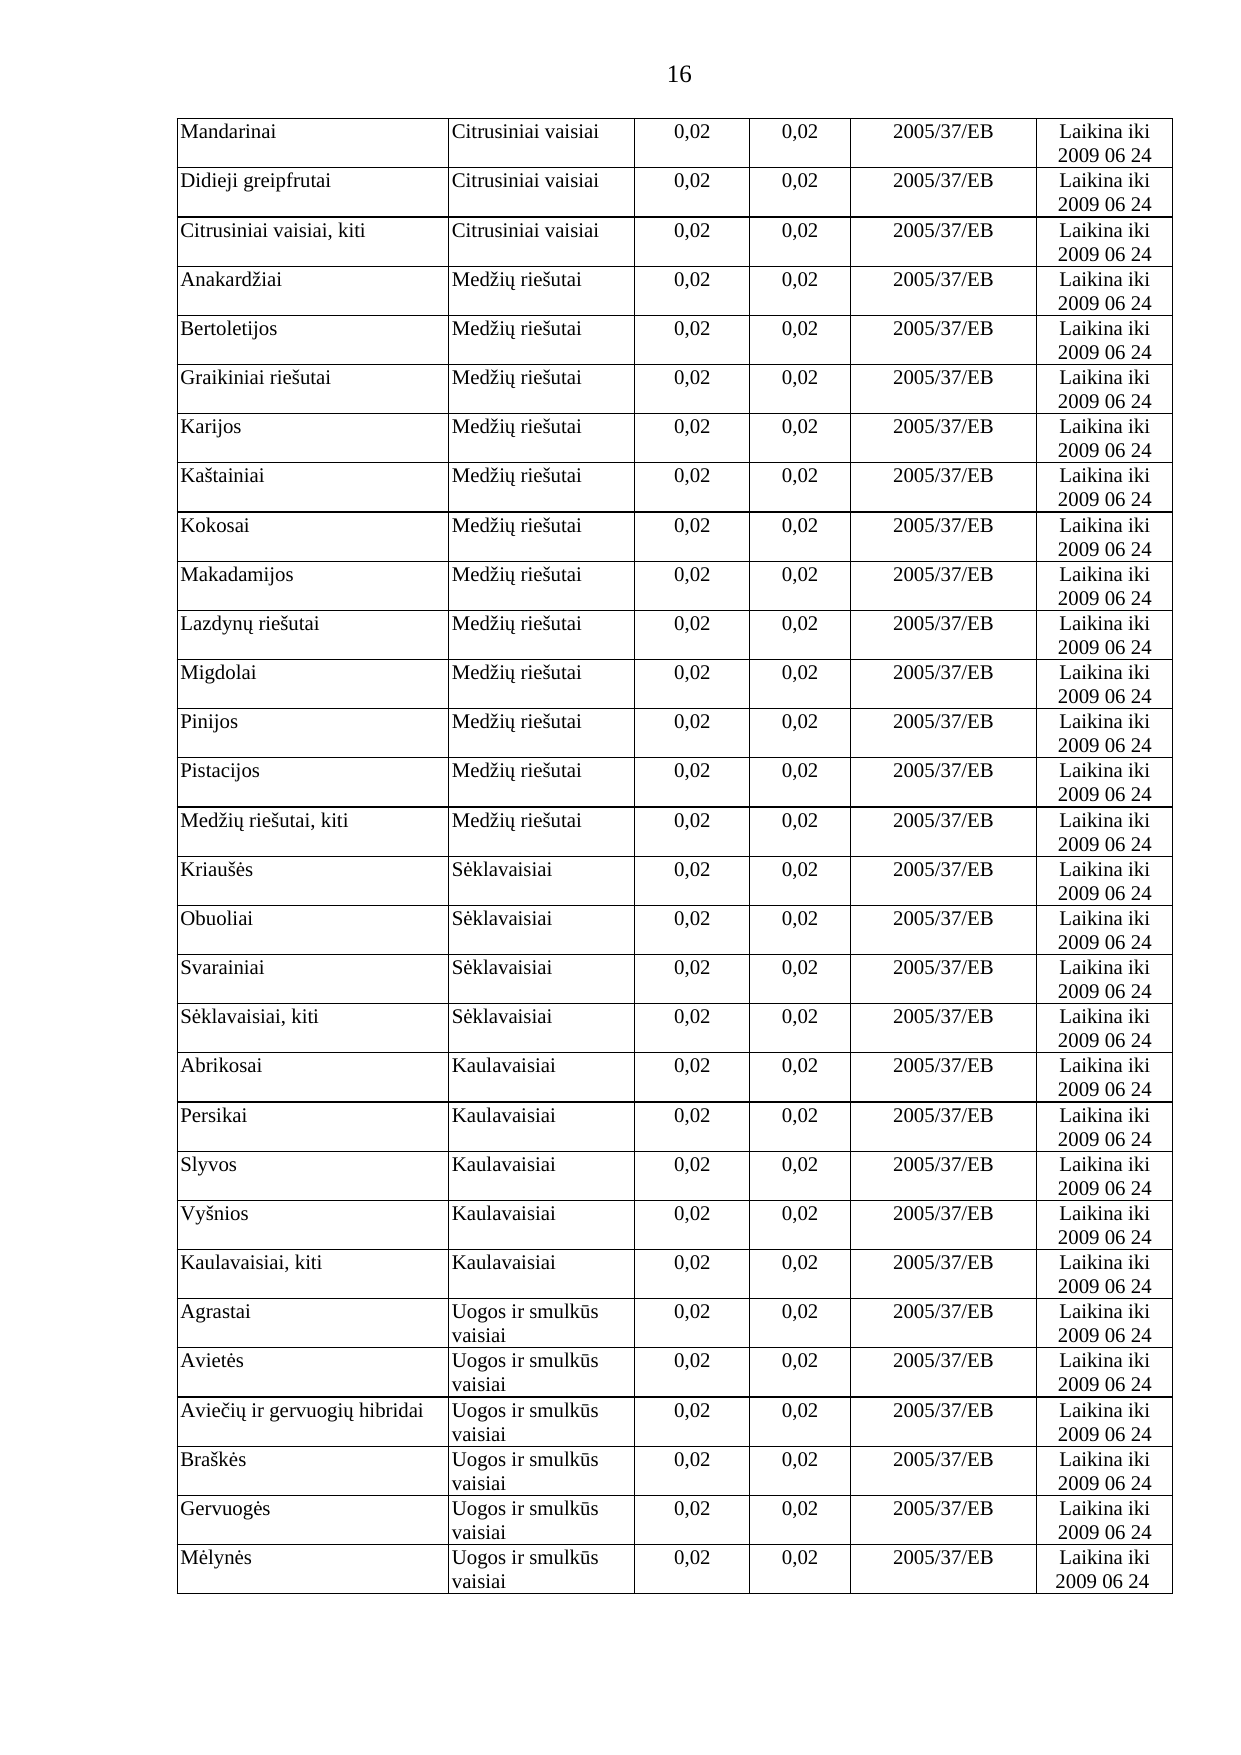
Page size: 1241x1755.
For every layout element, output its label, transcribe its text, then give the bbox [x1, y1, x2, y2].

table_cell 2005/37/EB [851, 414, 1036, 462]
table_cell 2005/37/EB [851, 1152, 1036, 1200]
table_cell Graikiniai riešutai [178, 365, 448, 413]
table_cell Laikina iki 2009 06 24 [1037, 267, 1172, 315]
table_cell Medžių riešutai [449, 316, 634, 364]
table_cell Avietės [178, 1348, 448, 1396]
table_cell Laikina iki 2009 06 24 [1037, 1447, 1172, 1495]
table_cell 2005/37/EB [851, 1250, 1036, 1298]
table_cell Laikina iki 2009 06 24 [1037, 1004, 1172, 1052]
table_cell 2005/37/EB [851, 1496, 1036, 1544]
table_cell Kaulavaisiai, kiti [178, 1250, 448, 1298]
table_cell 0,02 [635, 1152, 749, 1200]
table_cell 0,02 [635, 1250, 749, 1298]
table_cell Braškės [178, 1447, 448, 1495]
table_cell Citrusiniai vaisiai [449, 119, 634, 167]
table_cell 0,02 [635, 463, 749, 511]
table_cell 0,02 [635, 1398, 749, 1446]
table_cell Laikina iki 2009 06 24 [1037, 1299, 1172, 1347]
table_cell Sėklavaisiai [449, 1004, 634, 1052]
table_cell 0,02 [750, 365, 850, 413]
table_cell 2005/37/EB [851, 660, 1036, 708]
table_cell 2005/37/EB [851, 463, 1036, 511]
table_cell Medžių riešutai [449, 513, 634, 561]
table_cell Medžių riešutai [449, 267, 634, 315]
table_cell Laikina iki 2009 06 24 [1037, 1545, 1172, 1593]
table_cell 0,02 [635, 1004, 749, 1052]
table_cell 2005/37/EB [851, 1053, 1036, 1101]
table_cell Abrikosai [178, 1053, 448, 1101]
table_cell 0,02 [750, 414, 850, 462]
table_cell 0,02 [635, 1053, 749, 1101]
table_cell Didieji greipfrutai [178, 168, 448, 216]
table_cell 0,02 [635, 1447, 749, 1495]
table_cell Laikina iki 2009 06 24 [1037, 906, 1172, 954]
table_cell 0,02 [750, 1398, 850, 1446]
table_cell 0,02 [750, 709, 850, 757]
table_cell Medžių riešutai [449, 660, 634, 708]
table_cell 2005/37/EB [851, 709, 1036, 757]
table_cell Kriaušės [178, 857, 448, 905]
table_cell Migdolai [178, 660, 448, 708]
table_cell 0,02 [635, 218, 749, 266]
table_cell Pistacijos [178, 758, 448, 806]
table_cell Medžių riešutai [449, 709, 634, 757]
table_cell Mėlynės [178, 1545, 448, 1593]
table_cell Makadamijos [178, 562, 448, 610]
table_cell Laikina iki 2009 06 24 [1037, 1103, 1172, 1151]
table_cell 0,02 [750, 758, 850, 806]
table_cell Kokosai [178, 513, 448, 561]
table_cell Slyvos [178, 1152, 448, 1200]
table_cell 0,02 [635, 316, 749, 364]
table_cell 0,02 [750, 316, 850, 364]
table_cell 2005/37/EB [851, 1348, 1036, 1396]
table_cell 0,02 [750, 906, 850, 954]
table_cell 0,02 [635, 1496, 749, 1544]
table_cell Laikina iki 2009 06 24 [1037, 119, 1172, 167]
table_cell Laikina iki 2009 06 24 [1037, 1398, 1172, 1446]
table_cell 0,02 [635, 119, 749, 167]
table_cell 2005/37/EB [851, 758, 1036, 806]
table_cell Kaulavaisiai [449, 1103, 634, 1151]
table_cell 2005/37/EB [851, 1447, 1036, 1495]
table_cell Mandarinai [178, 119, 448, 167]
table_cell 2005/37/EB [851, 1103, 1036, 1151]
table_cell 2005/37/EB [851, 1398, 1036, 1446]
table_cell 0,02 [750, 463, 850, 511]
table_cell 0,02 [635, 1299, 749, 1347]
table_cell 0,02 [750, 611, 850, 659]
table_cell 2005/37/EB [851, 611, 1036, 659]
table_cell Lazdynų riešutai [178, 611, 448, 659]
table_cell Laikina iki 2009 06 24 [1037, 463, 1172, 511]
table_cell Laikina iki 2009 06 24 [1037, 611, 1172, 659]
table_cell 0,02 [750, 660, 850, 708]
table_cell 0,02 [750, 168, 850, 216]
table_cell 0,02 [635, 267, 749, 315]
table_cell Medžių riešutai, kiti [178, 808, 448, 856]
table_cell Uogos ir smulkūs vaisiai [449, 1496, 634, 1544]
table_cell 0,02 [750, 1152, 850, 1200]
table_cell 0,02 [635, 1545, 749, 1593]
table_cell Sėklavaisiai, kiti [178, 1004, 448, 1052]
table_cell 0,02 [635, 168, 749, 216]
table_cell 0,02 [635, 611, 749, 659]
table_cell 0,02 [750, 1053, 850, 1101]
table_cell 2005/37/EB [851, 513, 1036, 561]
table_cell Laikina iki 2009 06 24 [1037, 1250, 1172, 1298]
table_cell 0,02 [750, 955, 850, 1003]
table_cell 2005/37/EB [851, 218, 1036, 266]
table_cell Anakardžiai [178, 267, 448, 315]
table_cell Uogos ir smulkūs vaisiai [449, 1299, 634, 1347]
table_cell 0,02 [750, 562, 850, 610]
table_cell 0,02 [750, 1496, 850, 1544]
table_cell Laikina iki 2009 06 24 [1037, 758, 1172, 806]
table_cell 2005/37/EB [851, 562, 1036, 610]
table_cell 0,02 [750, 267, 850, 315]
table_cell 0,02 [635, 709, 749, 757]
table_cell Laikina iki 2009 06 24 [1037, 857, 1172, 905]
table_cell Medžių riešutai [449, 562, 634, 610]
table_cell 0,02 [750, 1201, 850, 1249]
table_cell Medžių riešutai [449, 414, 634, 462]
table_cell Karijos [178, 414, 448, 462]
table_cell 0,02 [635, 365, 749, 413]
table_cell Bertoletijos [178, 316, 448, 364]
table_cell 2005/37/EB [851, 119, 1036, 167]
table_cell Laikina iki 2009 06 24 [1037, 316, 1172, 364]
table_cell Laikina iki 2009 06 24 [1037, 365, 1172, 413]
table_cell 0,02 [750, 1348, 850, 1396]
table_cell Uogos ir smulkūs vaisiai [449, 1545, 634, 1593]
table_cell 0,02 [750, 1447, 850, 1495]
table_cell Laikina iki 2009 06 24 [1037, 218, 1172, 266]
table_cell Laikina iki 2009 06 24 [1037, 1348, 1172, 1396]
table_cell Gervuogės [178, 1496, 448, 1544]
table_cell 2005/37/EB [851, 955, 1036, 1003]
table_cell 2005/37/EB [851, 1201, 1036, 1249]
table_cell 2005/37/EB [851, 1004, 1036, 1052]
table_cell 0,02 [635, 414, 749, 462]
table_cell Uogos ir smulkūs vaisiai [449, 1398, 634, 1446]
table_cell Sėklavaisiai [449, 955, 634, 1003]
table_cell 2005/37/EB [851, 168, 1036, 216]
table_cell Kaštainiai [178, 463, 448, 511]
table_cell 2005/37/EB [851, 857, 1036, 905]
table_cell 0,02 [635, 1103, 749, 1151]
table_cell 0,02 [750, 119, 850, 167]
table_cell Medžių riešutai [449, 365, 634, 413]
table_cell Medžių riešutai [449, 808, 634, 856]
table_cell 0,02 [635, 513, 749, 561]
table_cell 0,02 [635, 857, 749, 905]
table_cell 0,02 [750, 1103, 850, 1151]
table_cell Agrastai [178, 1299, 448, 1347]
table_cell Obuoliai [178, 906, 448, 954]
table_cell Kaulavaisiai [449, 1201, 634, 1249]
table_cell Laikina iki 2009 06 24 [1037, 1053, 1172, 1101]
table_cell 0,02 [750, 513, 850, 561]
table_cell 0,02 [635, 562, 749, 610]
table_cell Aviečių ir gervuogių hibridai [178, 1398, 448, 1446]
table_cell Laikina iki 2009 06 24 [1037, 414, 1172, 462]
table_cell Medžių riešutai [449, 463, 634, 511]
table_cell 0,02 [635, 906, 749, 954]
table_cell Sėklavaisiai [449, 906, 634, 954]
table_cell Laikina iki 2009 06 24 [1037, 660, 1172, 708]
table_cell 2005/37/EB [851, 365, 1036, 413]
table_cell 0,02 [635, 1348, 749, 1396]
table_cell Pinijos [178, 709, 448, 757]
table_cell Laikina iki 2009 06 24 [1037, 1201, 1172, 1249]
table_cell 0,02 [635, 1201, 749, 1249]
table_cell Sėklavaisiai [449, 857, 634, 905]
table_cell Svarainiai [178, 955, 448, 1003]
table_cell 2005/37/EB [851, 1545, 1036, 1593]
table_cell Laikina iki 2009 06 24 [1037, 513, 1172, 561]
table_cell 2005/37/EB [851, 267, 1036, 315]
table_cell Laikina iki 2009 06 24 [1037, 808, 1172, 856]
table_cell 0,02 [750, 218, 850, 266]
table_cell Laikina iki 2009 06 24 [1037, 1152, 1172, 1200]
table_cell Citrusiniai vaisiai [449, 168, 634, 216]
table_cell 0,02 [750, 1004, 850, 1052]
table_cell Laikina iki 2009 06 24 [1037, 1496, 1172, 1544]
table_cell Medžių riešutai [449, 758, 634, 806]
table_cell 2005/37/EB [851, 316, 1036, 364]
table_cell Kaulavaisiai [449, 1152, 634, 1200]
table_cell Laikina iki 2009 06 24 [1037, 955, 1172, 1003]
table_cell 0,02 [635, 955, 749, 1003]
table_cell Persikai [178, 1103, 448, 1151]
table_cell 0,02 [635, 808, 749, 856]
table_cell Medžių riešutai [449, 611, 634, 659]
table_cell 2005/37/EB [851, 906, 1036, 954]
table_cell Citrusiniai vaisiai, kiti [178, 218, 448, 266]
table_cell 0,02 [635, 660, 749, 708]
table_cell Laikina iki 2009 06 24 [1037, 168, 1172, 216]
table_cell 2005/37/EB [851, 808, 1036, 856]
table_cell Uogos ir smulkūs vaisiai [449, 1348, 634, 1396]
table_cell 0,02 [750, 857, 850, 905]
table_cell 0,02 [750, 808, 850, 856]
table_cell Laikina iki 2009 06 24 [1037, 709, 1172, 757]
table_cell Citrusiniai vaisiai [449, 218, 634, 266]
table_cell Uogos ir smulkūs vaisiai [449, 1447, 634, 1495]
table_cell Kaulavaisiai [449, 1053, 634, 1101]
table_cell Vyšnios [178, 1201, 448, 1249]
table_cell Laikina iki 2009 06 24 [1037, 562, 1172, 610]
table_cell Kaulavaisiai [449, 1250, 634, 1298]
table_cell 0,02 [635, 758, 749, 806]
table_cell 0,02 [750, 1299, 850, 1347]
table_cell 0,02 [750, 1250, 850, 1298]
table_cell 2005/37/EB [851, 1299, 1036, 1347]
table_cell 0,02 [750, 1545, 850, 1593]
